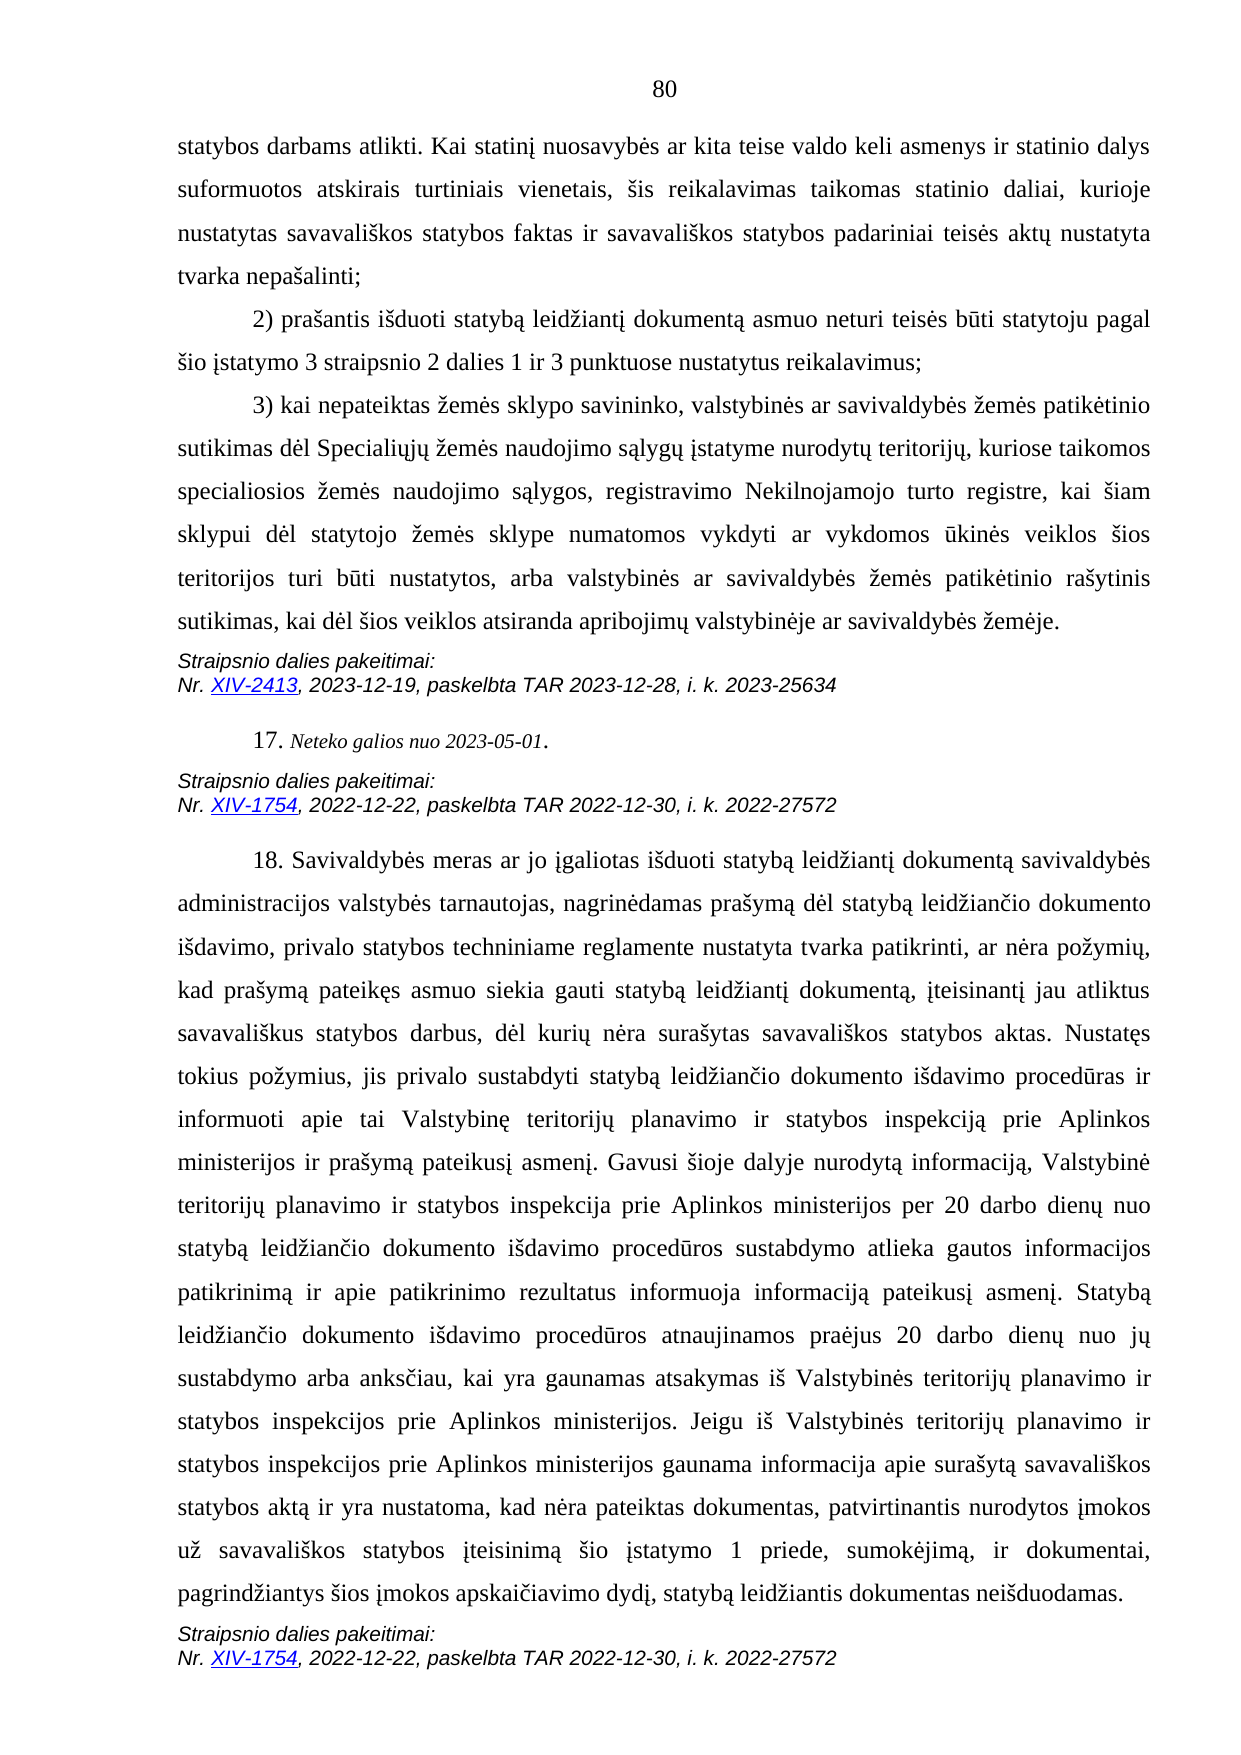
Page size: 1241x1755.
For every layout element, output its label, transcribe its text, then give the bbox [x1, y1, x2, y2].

text statybos darbams atlikti. Kai statinį nuosavybės ar kita teise valdo keli asmenys ir statinio dalys suformuotos atskirais turtiniais vienetais, šis reikalavimas taikomas statinio daliai, kurioje nustatytas savavališkos statybos faktas ir savavališkos statybos padariniai teisės aktų nustatyta tvarka nepašalinti; [177, 131, 1152, 289]
text Nr. XIV-1754, 2022-12-22, paskelbta TAR 2022-12-30, i. k. 2022-27572 [177, 1646, 1152, 1669]
text Straipsnio dalies pakeitimai: [177, 769, 1152, 793]
text Nr. XIV-1754, 2022-12-22, paskelbta TAR 2022-12-30, i. k. 2022-27572 [177, 793, 1152, 817]
text 18. Savivaldybės meras ar jo įgaliotas išduoti statybą leidžiantį dokumentą savivaldybės administracijos valstybės tarnautojas, nagrinėdamas prašymą dėl statybą leidžiančio dokumento išdavimo, privalo statybos techniniame reglamente nustatyta tvarka patikrinti, ar nėra požymių, kad prašymą pateikęs asmuo siekia gauti statybą leidžiantį dokumentą, įteisinantį jau atliktus savavališkus statybos darbus, dėl kurių nėra surašytas savavališkos statybos aktas. Nustatęs tokius požymius, jis privalo sustabdyti statybą leidžiančio dokumento išdavimo procedūras ir informuoti apie tai Valstybinę teritorijų planavimo ir statybos inspekciją prie Aplinkos ministerijos ir prašymą pateikusį asmenį. Gavusi šioje dalyje nurodytą informaciją, Valstybinė teritorijų planavimo ir statybos inspekcija prie Aplinkos ministerijos per 20 darbo dienų nuo statybą leidžiančio dokumento išdavimo procedūros sustabdymo atlieka gautos informacijos patikrinimą ir apie patikrinimo rezultatus informuoja informaciją pateikusį asmenį. Statybą leidžiančio dokumento išdavimo procedūros atnaujinamos praėjus 20 darbo dienų nuo jų sustabdymo arba anksčiau, kai yra gaunamas atsakymas iš Valstybinės teritorijų planavimo ir statybos inspekcijos prie Aplinkos ministerijos. Jeigu iš Valstybinės teritorijų planavimo ir statybos inspekcijos prie Aplinkos ministerijos gaunama informacija apie surašytą savavališkos statybos aktą ir yra nustatoma, kad nėra pateiktas dokumentas, patvirtinantis nurodytos įmokos už savavališkos statybos įteisinimą šio įstatymo 1 priede, sumokėjimą, ir dokumentai, pagrindžiantys šios įmokos apskaičiavimo dydį, statybą leidžiantis dokumentas neišduodamas. [177, 845, 1152, 1607]
text 2) prašantis išduoti statybą leidžiantį dokumentą asmuo neturi teisės būti statytoju pagal šio įstatymo 3 straipsnio 2 dalies 1 ir 3 punktuose nustatytus reikalavimus; [177, 304, 1152, 376]
text 3) kai nepateiktas žemės sklypo savininko, valstybinės ar savivaldybės žemės patikėtinio sutikimas dėl Specialiųjų žemės naudojimo sąlygų įstatyme nurodytų teritorijų, kuriose taikomos specialiosios žemės naudojimo sąlygos, registravimo Nekilnojamojo turto registre, kai šiam sklypui dėl statytojo žemės sklype numatomos vykdyti ar vykdomos ūkinės veiklos šios teritorijos turi būti nustatytos, arba valstybinės ar savivaldybės žemės patikėtinio rašytinis sutikimas, kai dėl šios veiklos atsiranda apribojimų valstybinėje ar savivaldybės žemėje. [177, 390, 1152, 634]
text Straipsnio dalies pakeitimai: [177, 1622, 1152, 1646]
text 17. Neteko galios nuo 2023-05-01. [177, 726, 1152, 754]
text Straipsnio dalies pakeitimai: [177, 649, 1152, 673]
text Nr. XIV-2413, 2023-12-19, paskelbta TAR 2023-12-28, i. k. 2023-25634 [177, 673, 1152, 697]
